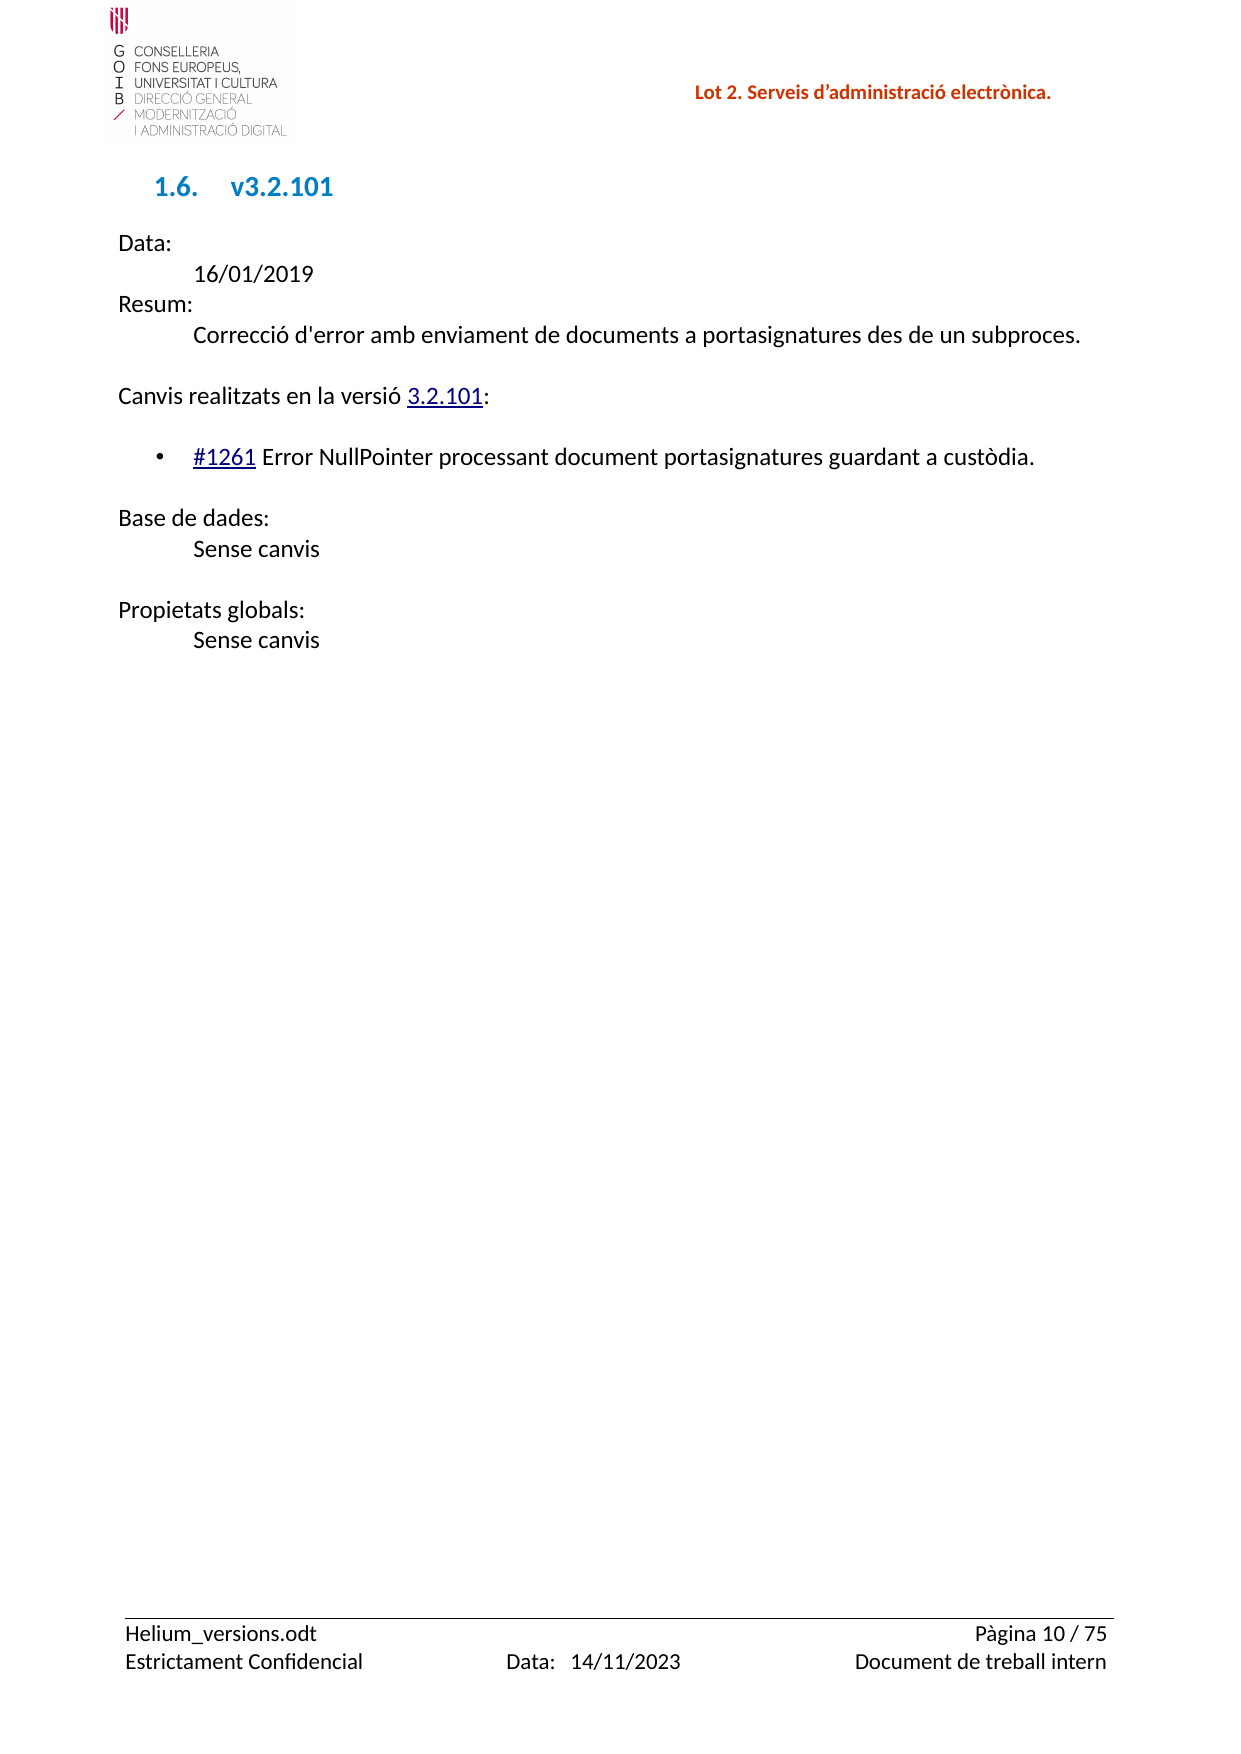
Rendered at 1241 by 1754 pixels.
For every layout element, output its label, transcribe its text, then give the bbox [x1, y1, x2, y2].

text Base de dades: [118, 502, 1122, 533]
text 16/01/2019 [118, 258, 1122, 289]
picture [100, 0, 297, 144]
text Sense canvis [118, 624, 1122, 655]
text Sense canvis [118, 533, 1122, 563]
text Correcció d'error amb enviament de documents a portasignatures des de un subproces. [118, 319, 1122, 350]
text Resum: [118, 289, 1122, 319]
subtitle v3.2.101 [153, 168, 1122, 204]
text Data: [118, 228, 1122, 258]
text Canvis realitzats en la versió 3.2.101: [118, 380, 1122, 411]
text Propietats globals: [118, 594, 1122, 624]
list #1261 Error NullPointer processant document portasignatures guardant a custòdia. [156, 441, 1122, 472]
